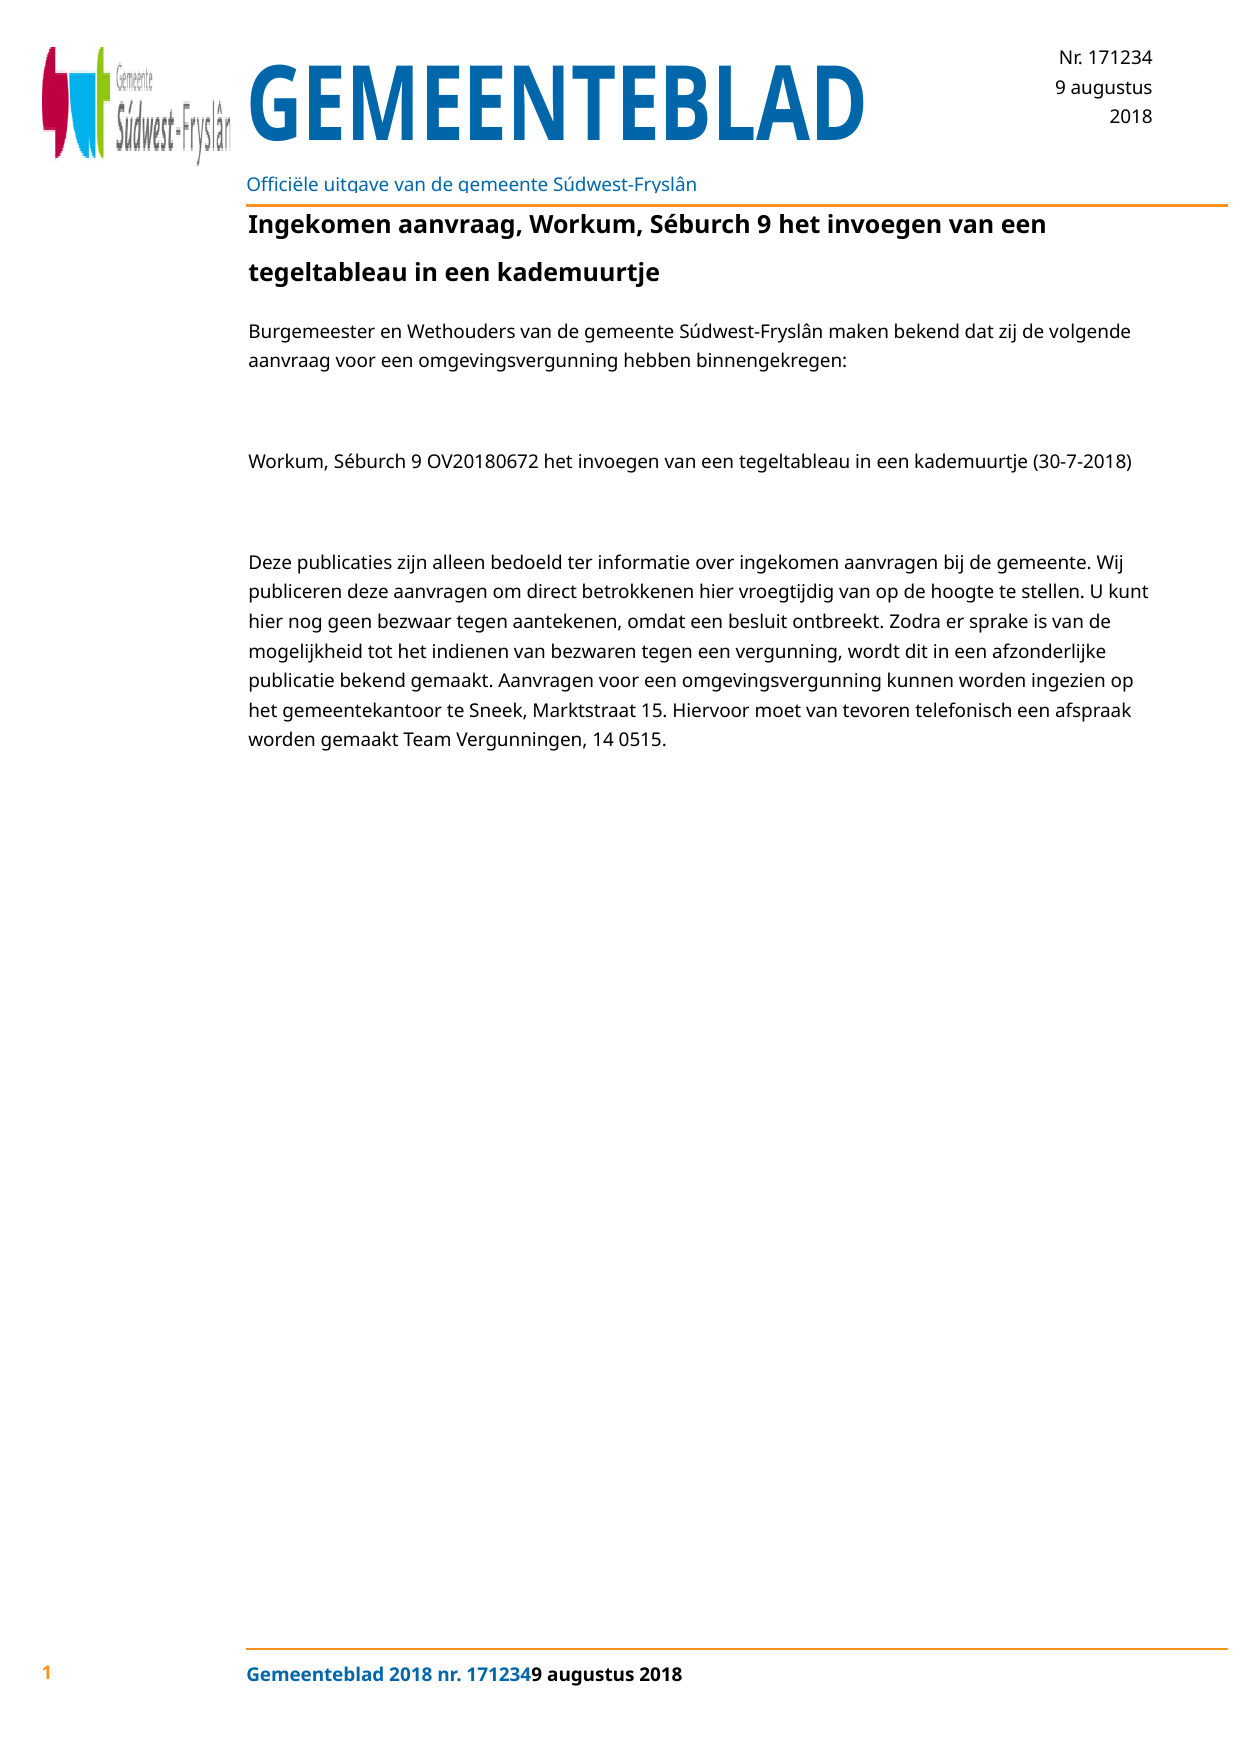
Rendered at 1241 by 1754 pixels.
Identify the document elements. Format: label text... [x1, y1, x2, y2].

text Ingekomen aanvraag, Workum, Séburch 9 het invoegen van een tegeltableau in een kademuurtje [248, 207, 1152, 288]
text Deze publicaties zijn alleen bedoeld ter informatie over ingekomen aanvragen bij de gemeente. Wij publiceren deze aanvragen om direct betrokkenen hier vroegtijdig van op de hoogte te stellen. U kunt hier nog geen bezwaar tegen aantekenen, omdat een besluit ontbreekt. Zodra er sprake is van de mogelijkheid tot het indienen van bezwaren tegen een vergunning, wordt dit in een afzonderlijke publicatie bekend gemaakt. Aanvragen voor een omgevingsvergunning kunnen worden ingezien op het gemeentekantoor te Sneek, Marktstraat 15. Hiervoor moet van tevoren telefonisch een afspraak worden gemaakt Team Vergunningen, 14 0515. [248, 549, 1152, 752]
picture [41, 47, 231, 172]
text Burgemeester en Wethouders van de gemeente Súdwest-Fryslân maken bekend dat zij de volgende aanvraag voor een omgevingsvergunning hebben binnengekregen: [248, 318, 1152, 373]
text Workum, Séburch 9 OV20180672 het invoegen van een tegeltableau in een kademuurtje (30-7-2018) [248, 448, 1152, 474]
